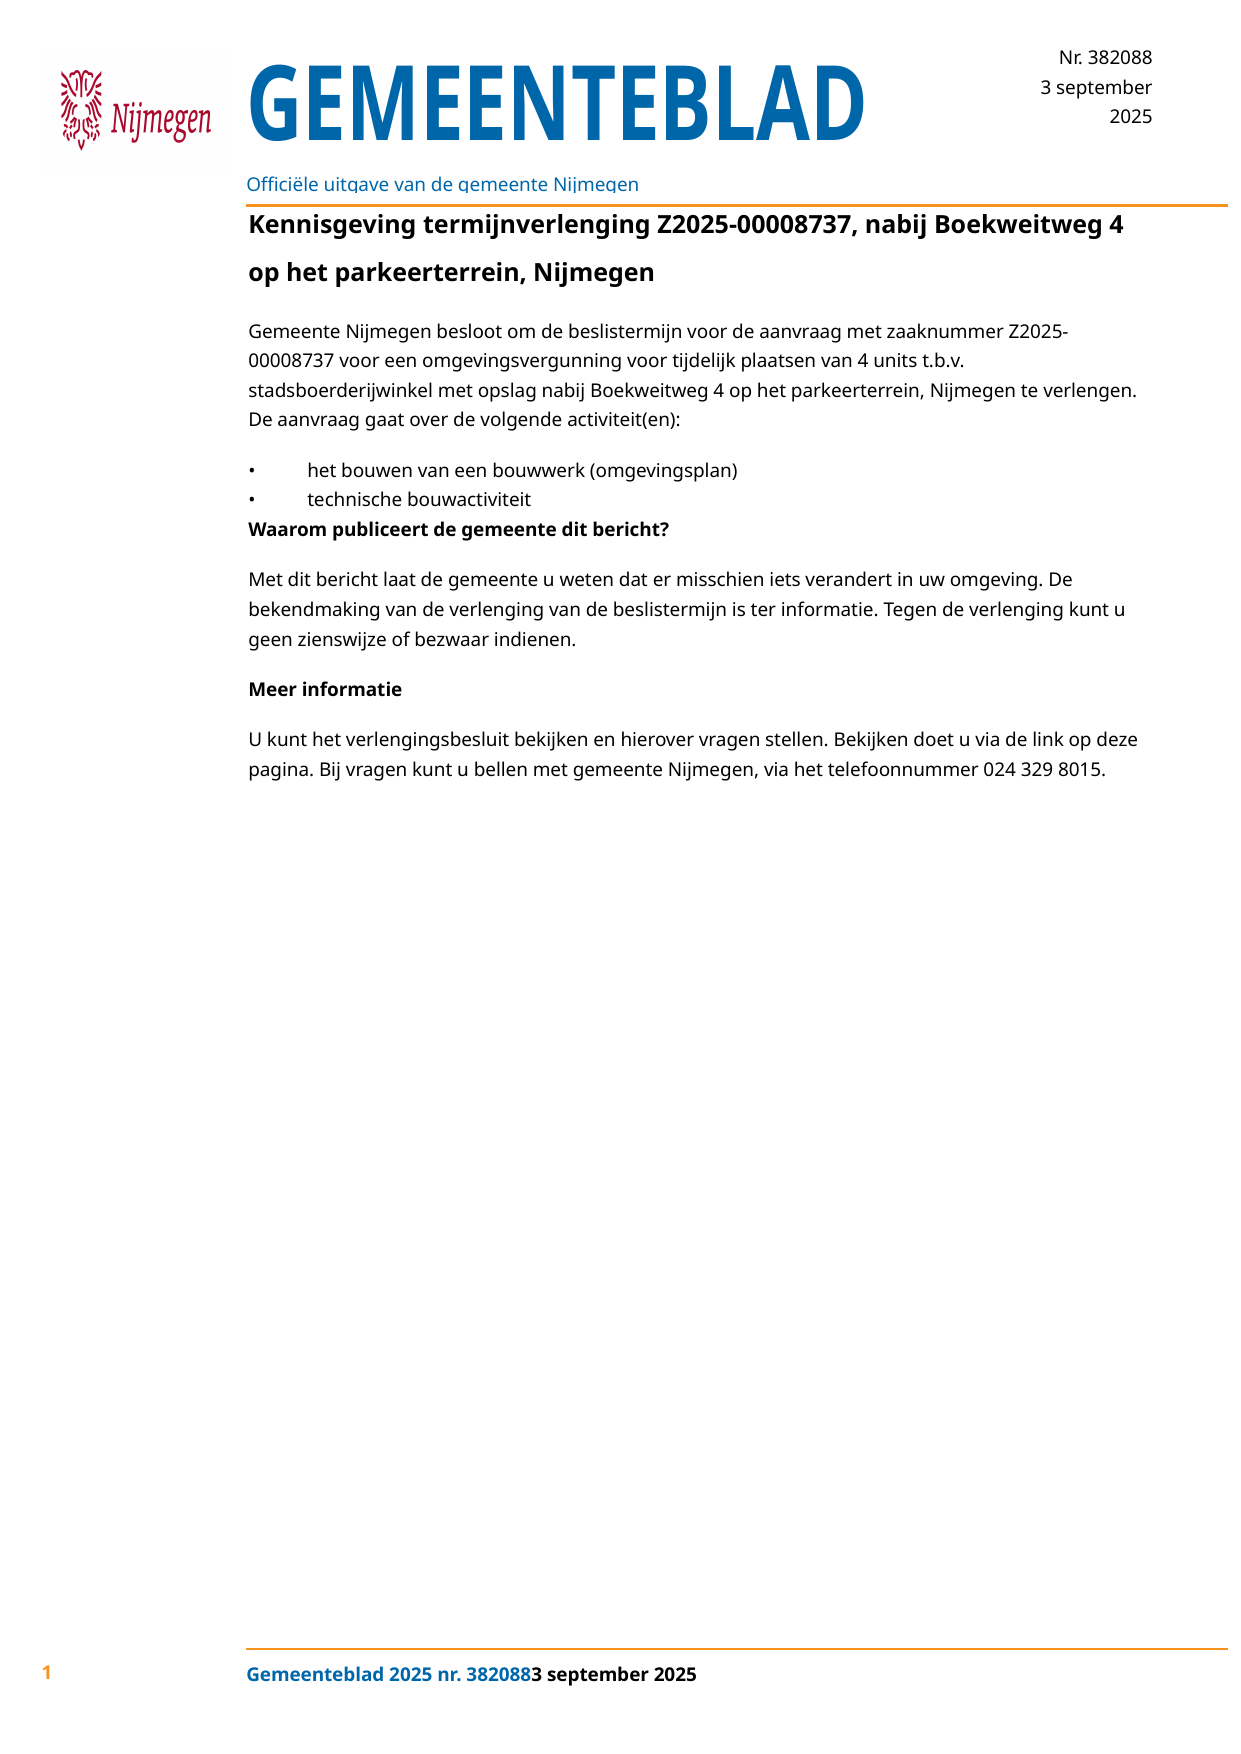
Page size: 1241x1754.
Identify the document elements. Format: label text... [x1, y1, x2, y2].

text U kunt het verlengingsbesluit bekijken en hierover vragen stellen. Bekijken doet u via de link op deze pagina. Bij vragen kunt u bellen met gemeente Nijmegen, via het telefoonnummer 024 329 8015. [248, 727, 1152, 782]
text Gemeente Nijmegen besloot om de beslistermijn voor de aanvraag met zaaknummer Z2025-00008737 voor een omgevingsvergunning voor tijdelijk plaatsen van 4 units t.b.v. stadsboerderijwinkel met opslag nabij Boekweitweg 4 op het parkeerterrein, Nijmegen te verlengen. De aanvraag gaat over de volgende activiteit(en): [248, 318, 1152, 432]
list technische bouwactiviteit [248, 487, 1152, 512]
list het bouwen van een bouwwerk (omgevingsplan) [248, 457, 1152, 483]
text Met dit bericht laat de gemeente u weten dat er misschien iets verandert in uw omgeving. De bekendmaking van de verlenging van de beslistermijn is ter informatie. Tegen de verlenging kunt u geen zienswijze of bezwaar indienen. [248, 567, 1152, 652]
text Meer informatie [248, 676, 1152, 702]
text Kennisgeving termijnverlenging Z2025-00008737, nabij Boekweitweg 4 op het parkeerterrein, Nijmegen [248, 207, 1152, 288]
text Waarom publiceert de gemeente dit bericht? [248, 516, 1152, 542]
picture [41, 47, 231, 172]
